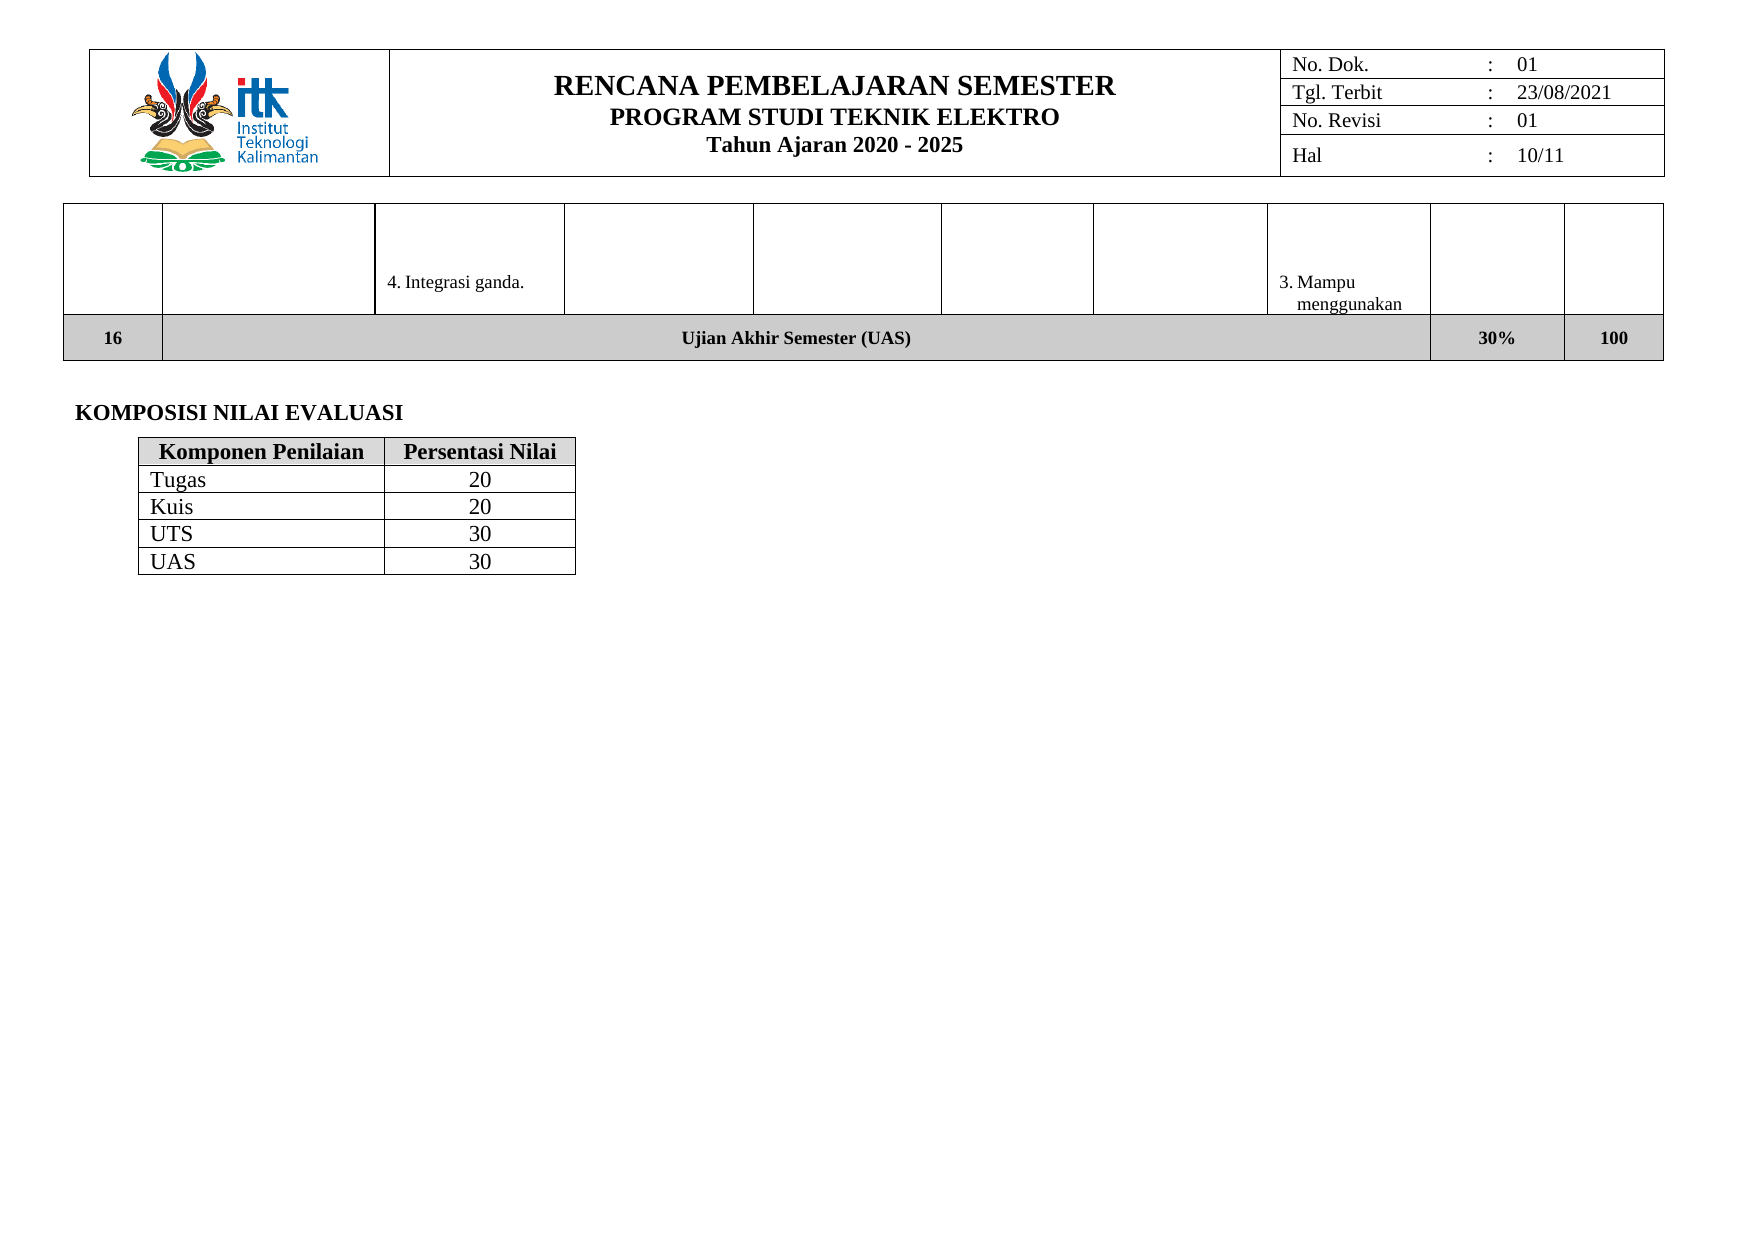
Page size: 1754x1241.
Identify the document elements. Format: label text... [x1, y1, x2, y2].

table_header Persentasi Nilai [385, 438, 575, 464]
table_cell 30% [1431, 315, 1564, 360]
table_cell 20 [385, 493, 575, 519]
table_cell [64, 204, 162, 314]
table_cell 30 [385, 548, 575, 574]
table_cell UAS [139, 548, 384, 574]
subtitle KOMPOSISI NILAI EVALUASI [75, 399, 1679, 425]
table_header Komponen Penilaian [139, 438, 384, 464]
table_cell Tugas [139, 466, 384, 492]
table_cell UTS [139, 520, 384, 547]
table_cell 16 [64, 315, 162, 360]
table_cell Ujian Akhir Semester (UAS) [163, 315, 1430, 360]
table_cell 100 [1565, 315, 1663, 360]
picture [127, 50, 322, 176]
table_cell 30 [385, 520, 575, 547]
table_cell Kuis [139, 493, 384, 519]
table_cell 20 [385, 466, 575, 492]
